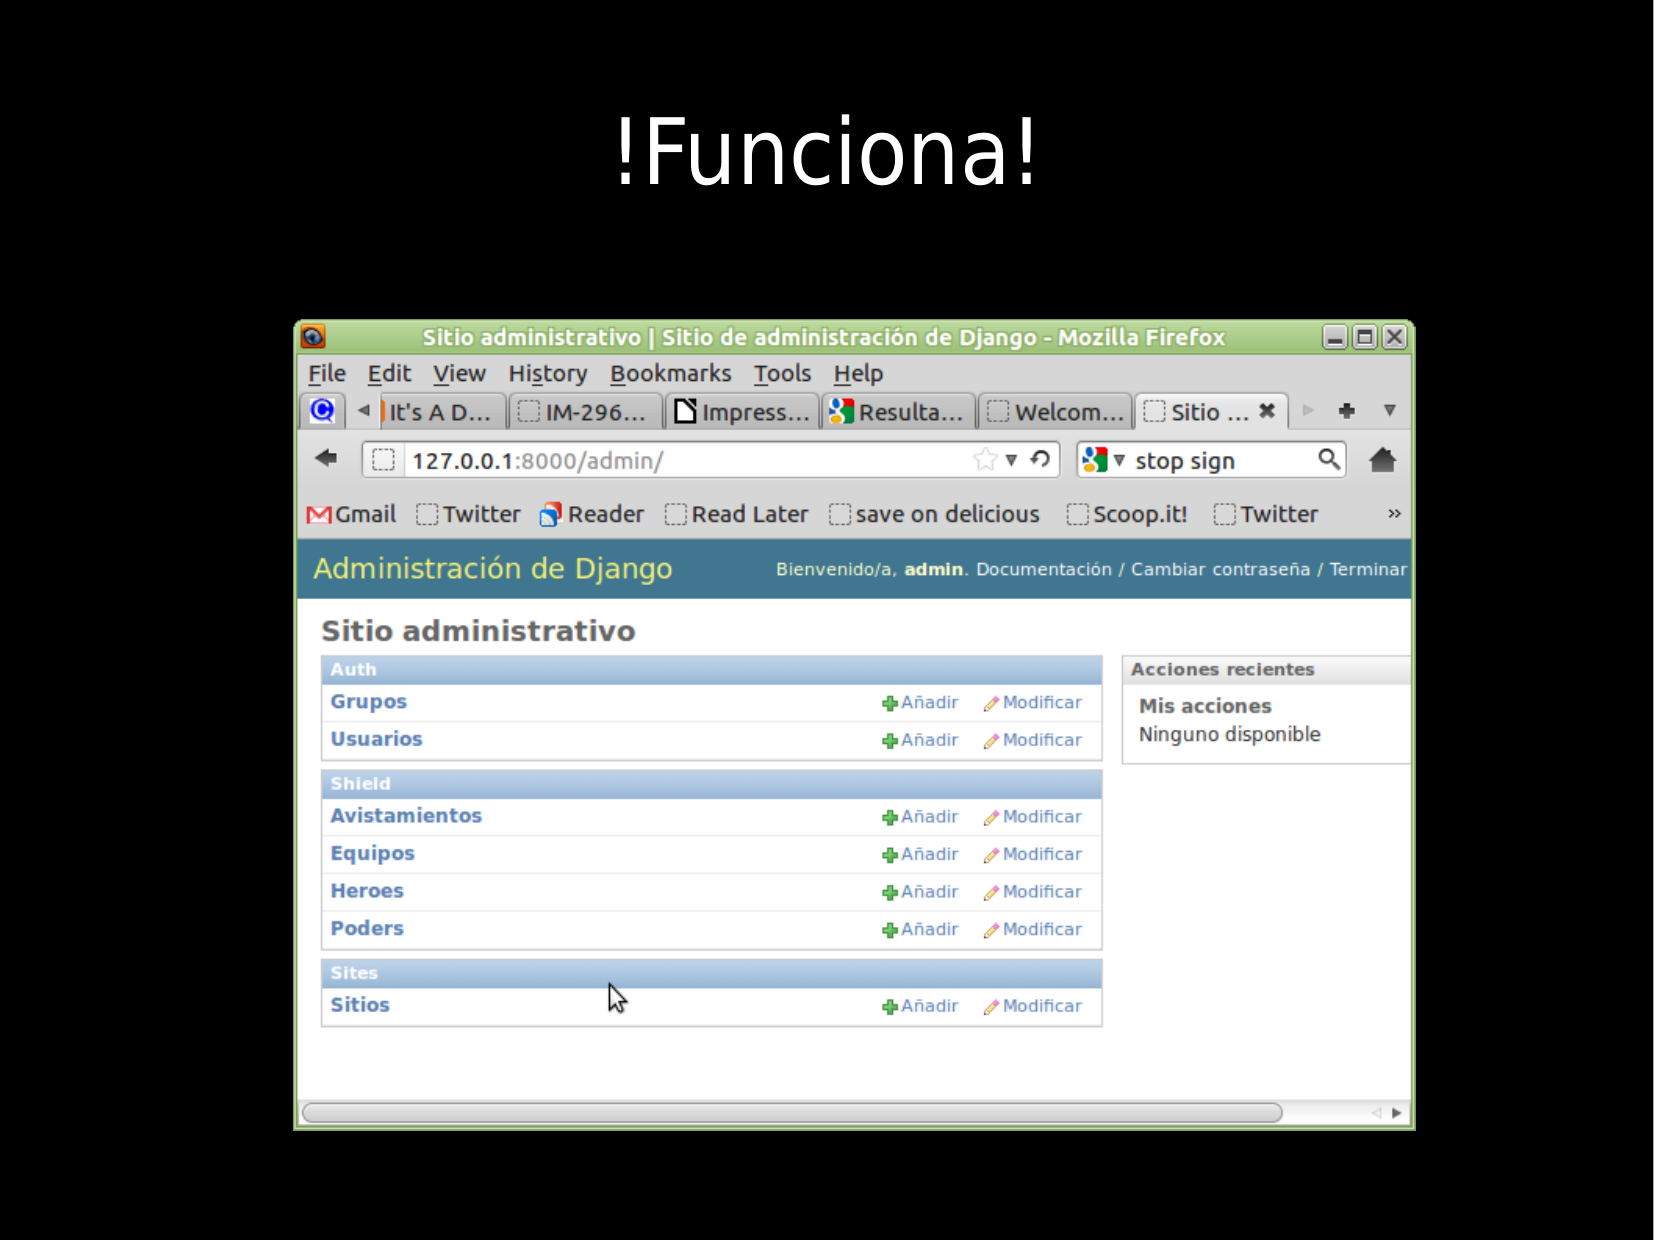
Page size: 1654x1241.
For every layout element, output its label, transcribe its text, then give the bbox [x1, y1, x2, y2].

picture [293, 319, 1416, 1131]
title !Funciona! [82, 49, 1571, 257]
